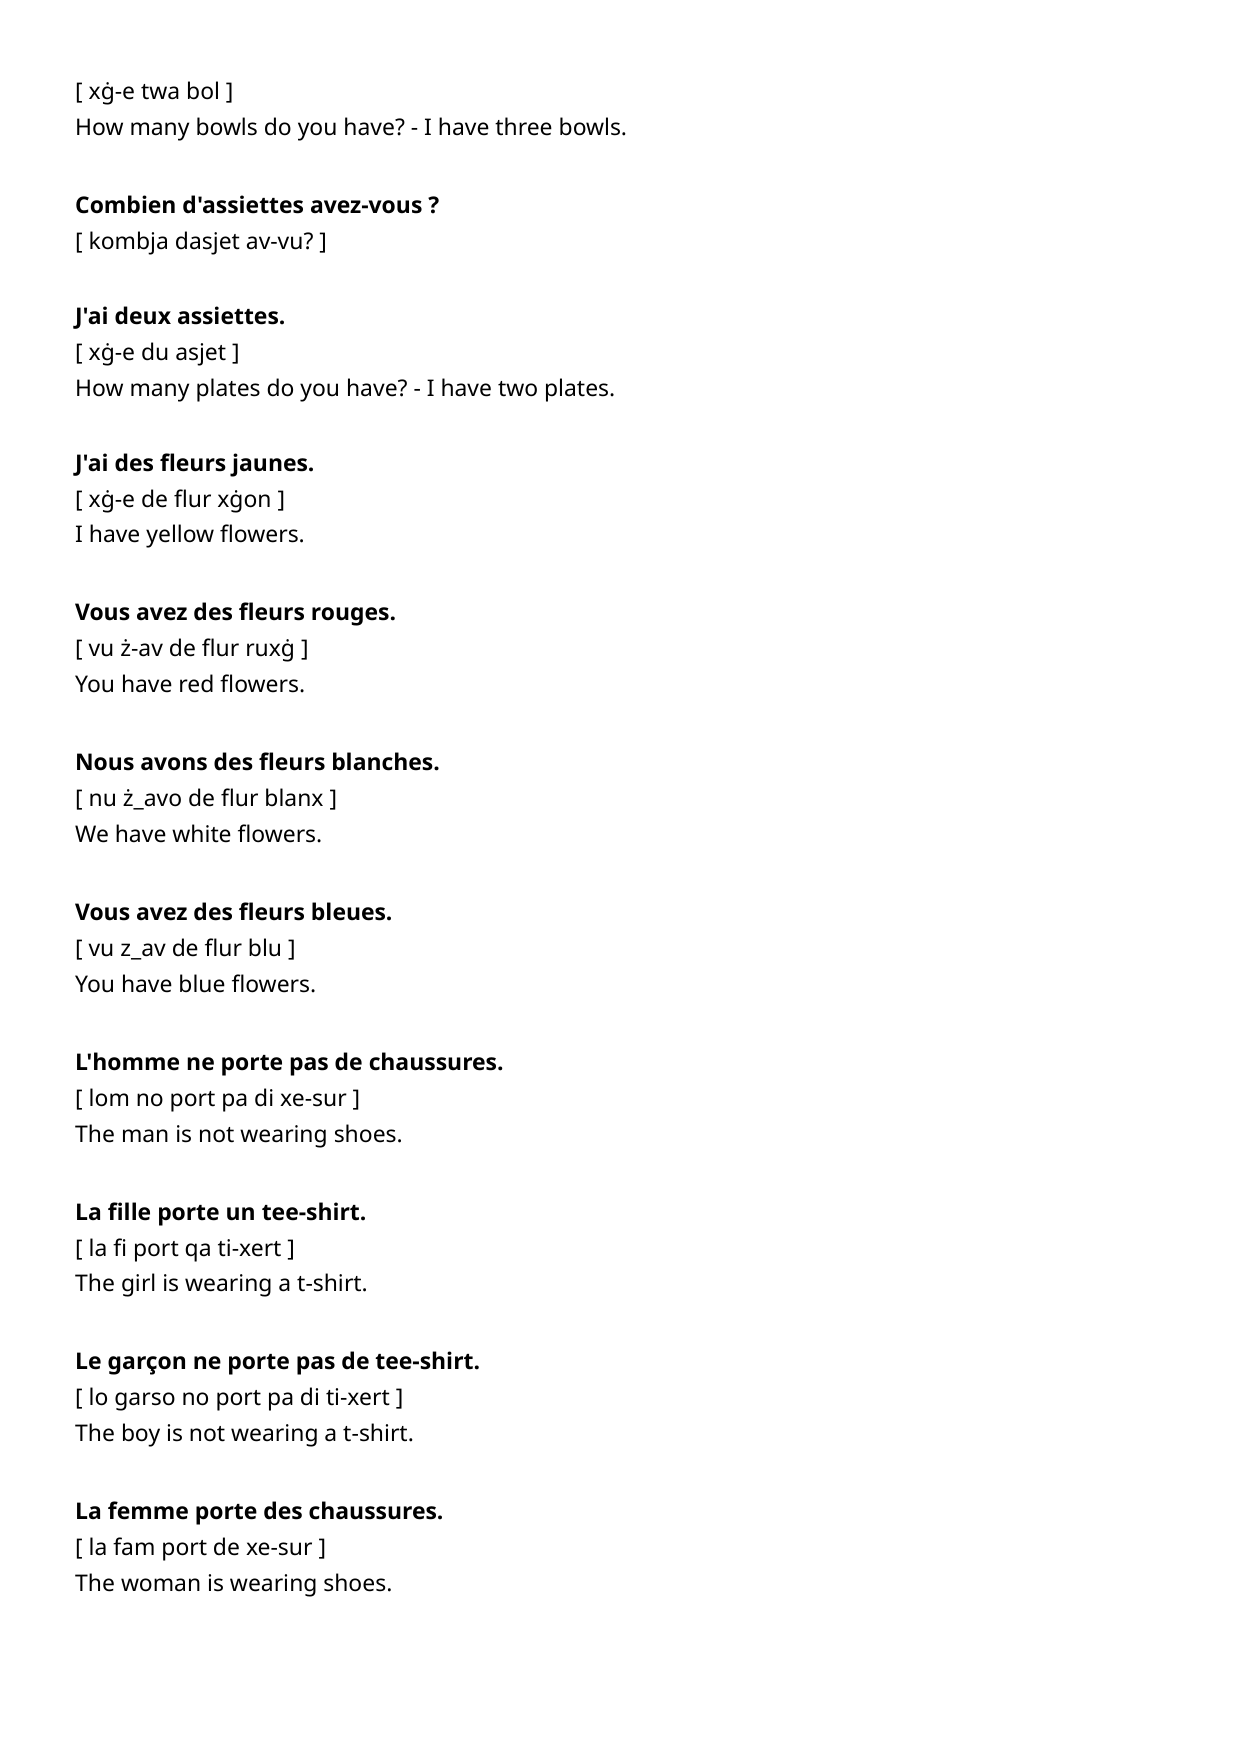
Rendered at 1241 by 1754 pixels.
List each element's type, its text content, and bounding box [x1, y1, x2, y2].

text J'ai des fleurs jaunes. [ xġ-e de flur xġon ] I have yellow flowers. [75, 447, 1165, 550]
text L'homme ne porte pas de chaussures. [ lom no port pa di xe-sur ] The man is not wearing shoes. [75, 1046, 1165, 1149]
text La fille porte un tee-shirt. [ la fi port qa ti-xert ] The girl is wearing a t-shirt. [75, 1196, 1165, 1299]
text J'ai deux assiettes. [ xġ-e du asjet ] How many plates do you have? - I have two plates. [75, 264, 1165, 403]
text [ xġ-e twa bol ] How many bowls do you have? - I have three bowls. [75, 75, 1165, 142]
text Nous avons des fleurs blanches. [ nu ż_avo de flur blanx ] We have white flowers. [75, 746, 1165, 849]
text La femme porte des chaussures. [ la fam port de xe-sur ] The woman is wearing shoes. [75, 1495, 1165, 1598]
text Vous avez des fleurs rouges. [ vu ż-av de flur ruxġ ] You have red flowers. [75, 596, 1165, 699]
text Le garçon ne porte pas de tee-shirt. [ lo garso no port pa di ti-xert ] The boy is not wearing a t-shirt. [75, 1345, 1165, 1448]
text Vous avez des fleurs bleues. [ vu z_av de flur blu ] You have blue flowers. [75, 896, 1165, 999]
text Combien d'assiettes avez-vous ? [ kombja dasjet av-vu? ] [75, 189, 1165, 256]
